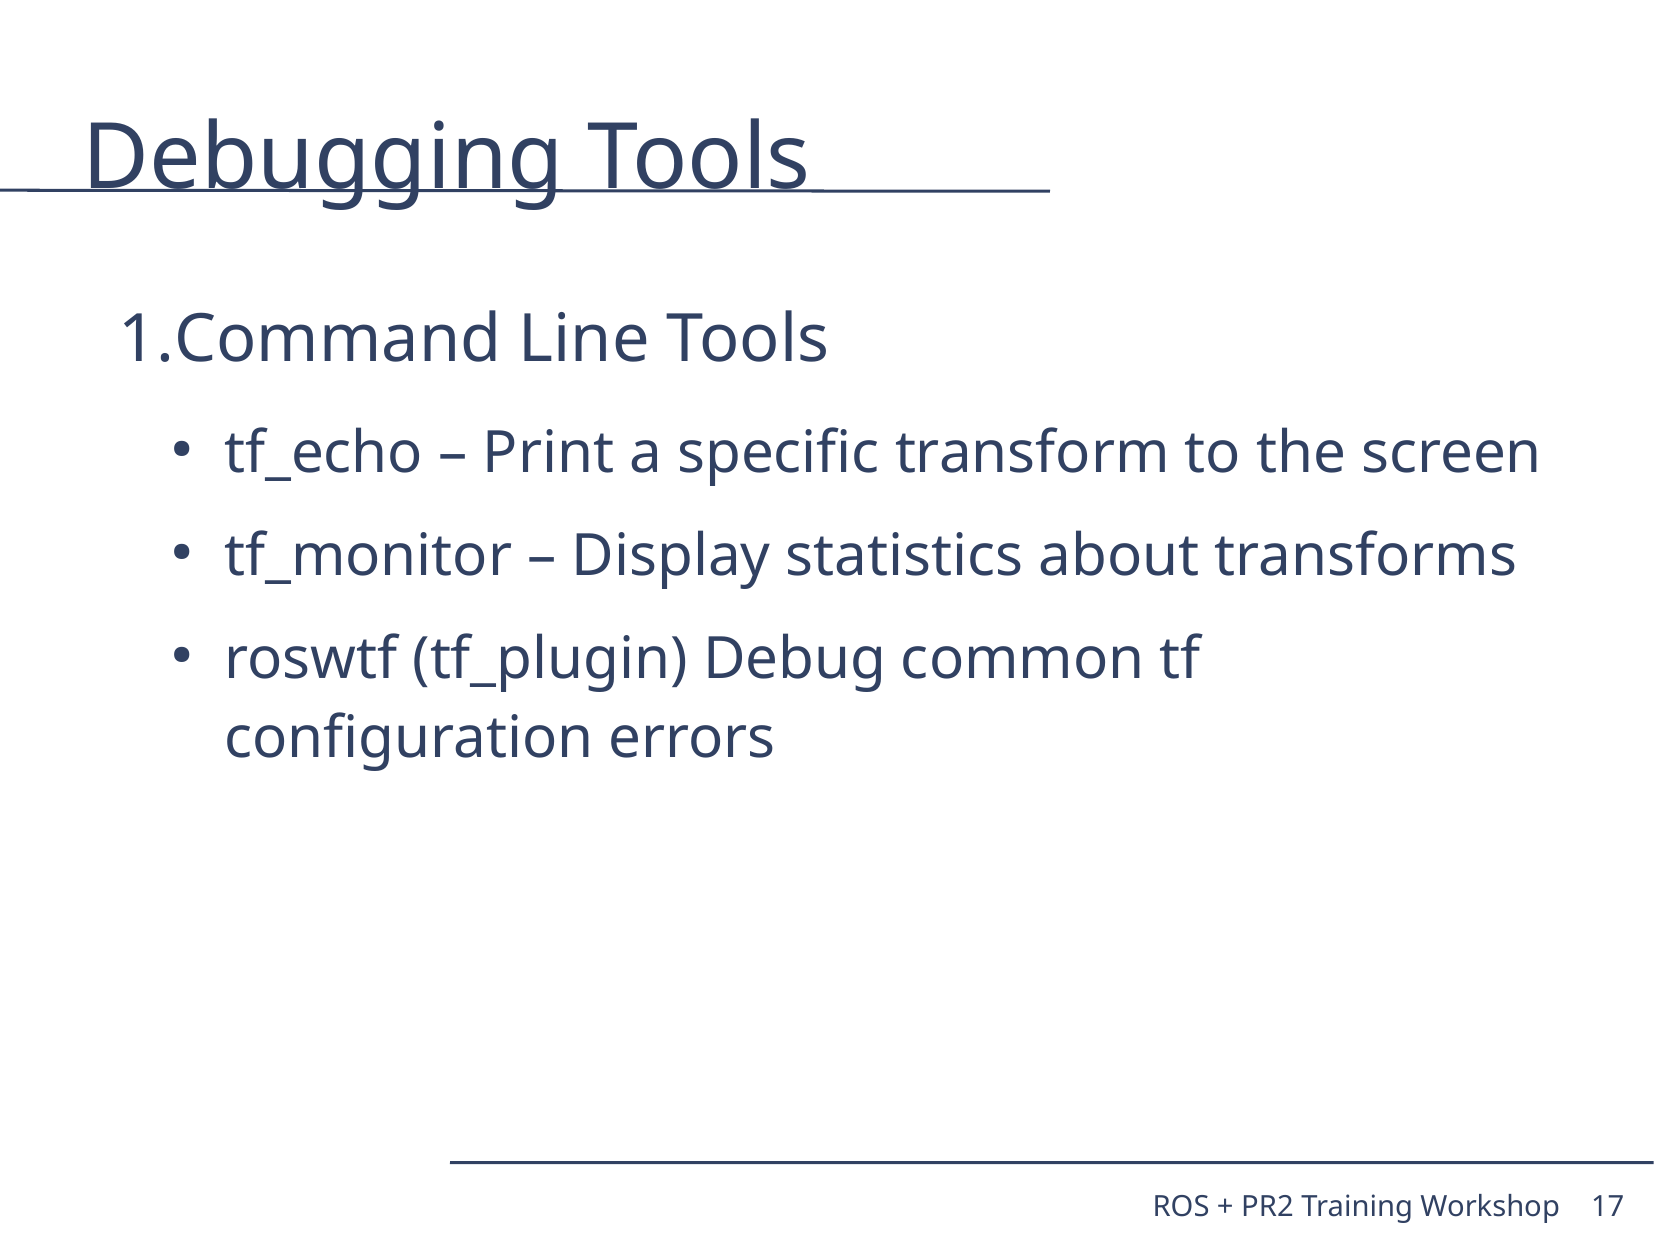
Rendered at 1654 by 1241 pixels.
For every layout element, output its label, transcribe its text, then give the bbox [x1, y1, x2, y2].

title Debugging Tools [82, 49, 1571, 257]
list Command Line Tools tf_echo – Print a specific transform to the screen tf_monitor – Display statistics about transforms roswtf (tf_plugin) Debug common tf configuration errors [82, 290, 1571, 1109]
